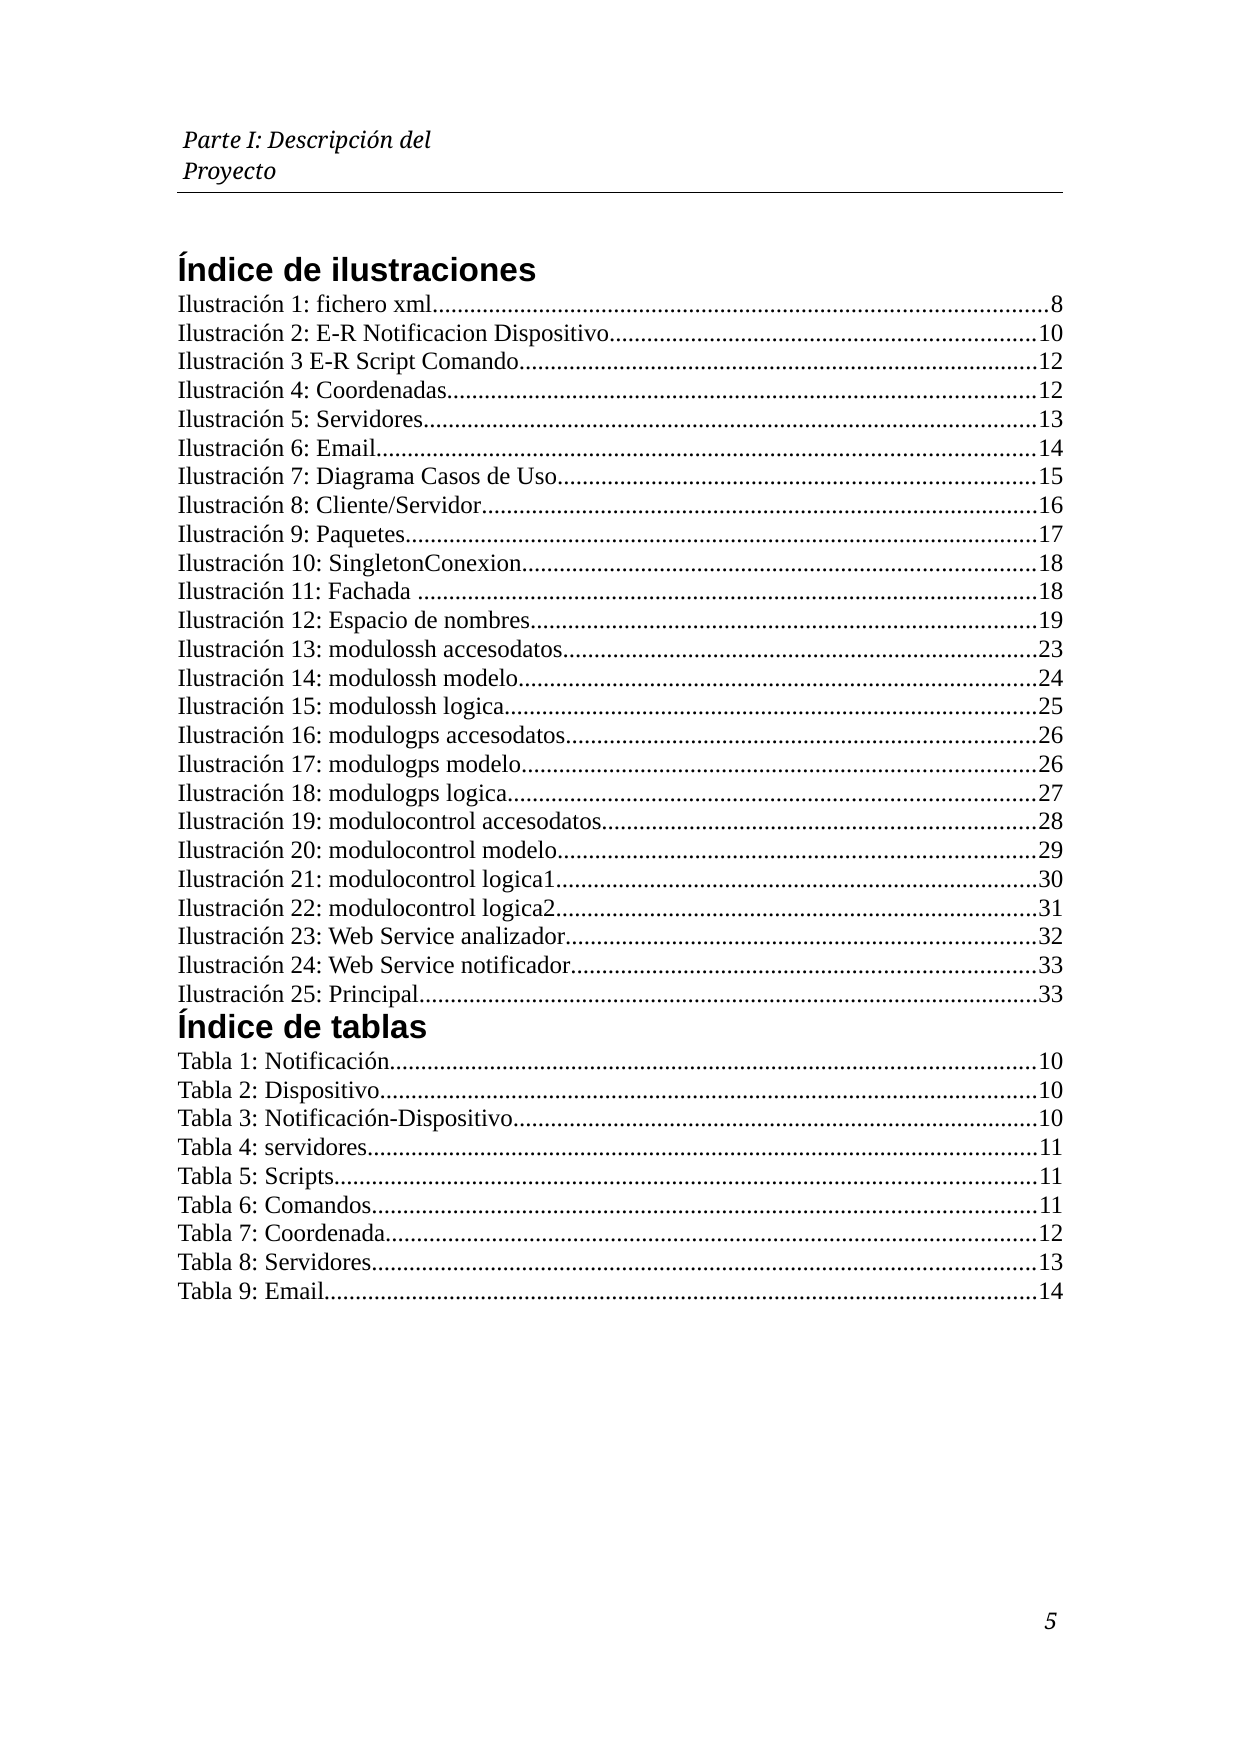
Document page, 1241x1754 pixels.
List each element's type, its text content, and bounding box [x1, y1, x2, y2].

text Ilustración 15: modulossh logica 25 [177, 691, 1063, 720]
text Tabla 7: Coordenada 12 [177, 1218, 1063, 1247]
text Tabla 5: Scripts 11 [177, 1161, 1063, 1190]
text Ilustración 2: E-R Notificacion Dispositivo 10 [177, 318, 1063, 346]
text Ilustración 9: Paquetes 17 [177, 519, 1063, 548]
text Ilustración 13: modulossh accesodatos 23 [177, 634, 1063, 663]
text Ilustración 1: fichero xml 8 [177, 289, 1063, 318]
text Ilustración 12: Espacio de nombres 19 [177, 605, 1063, 634]
subtitle Índice de tablas [177, 1008, 1063, 1046]
text Ilustración 23: Web Service analizador 32 [177, 921, 1063, 950]
text Ilustración 24: Web Service notificador 33 [177, 950, 1063, 979]
text Ilustración 17: modulogps modelo 26 [177, 749, 1063, 778]
text Ilustración 19: modulocontrol accesodatos 28 [177, 806, 1063, 835]
text Ilustración 20: modulocontrol modelo 29 [177, 835, 1063, 864]
text Ilustración 8: Cliente/Servidor 16 [177, 490, 1063, 519]
text Tabla 6: Comandos 11 [177, 1190, 1063, 1218]
text Ilustración 4: Coordenadas 12 [177, 375, 1063, 404]
text Ilustración 21: modulocontrol logica1 30 [177, 864, 1063, 893]
text Ilustración 14: modulossh modelo 24 [177, 663, 1063, 691]
text Ilustración 6: Email 14 [177, 433, 1063, 461]
text Tabla 4: servidores 11 [177, 1132, 1063, 1161]
text Ilustración 5: Servidores 13 [177, 404, 1063, 433]
text Ilustración 7: Diagrama Casos de Uso 15 [177, 461, 1063, 490]
text Ilustración 3 E-R Script Comando 12 [177, 346, 1063, 375]
text Tabla 1: Notificación 10 [177, 1046, 1063, 1075]
text Ilustración 18: modulogps logica 27 [177, 778, 1063, 806]
text Ilustración 22: modulocontrol logica2 31 [177, 893, 1063, 921]
text Tabla 9: Email 14 [177, 1276, 1063, 1305]
text Tabla 3: Notificación-Dispositivo 10 [177, 1103, 1063, 1132]
text Ilustración 25: Principal 33 [177, 979, 1063, 1008]
text Ilustración 16: modulogps accesodatos 26 [177, 720, 1063, 749]
text Ilustración 11: Fachada 18 [177, 576, 1063, 605]
text Tabla 2: Dispositivo 10 [177, 1075, 1063, 1103]
subtitle Índice de ilustraciones [177, 250, 1063, 289]
text Ilustración 10: SingletonConexion 18 [177, 548, 1063, 576]
text Tabla 8: Servidores 13 [177, 1247, 1063, 1276]
